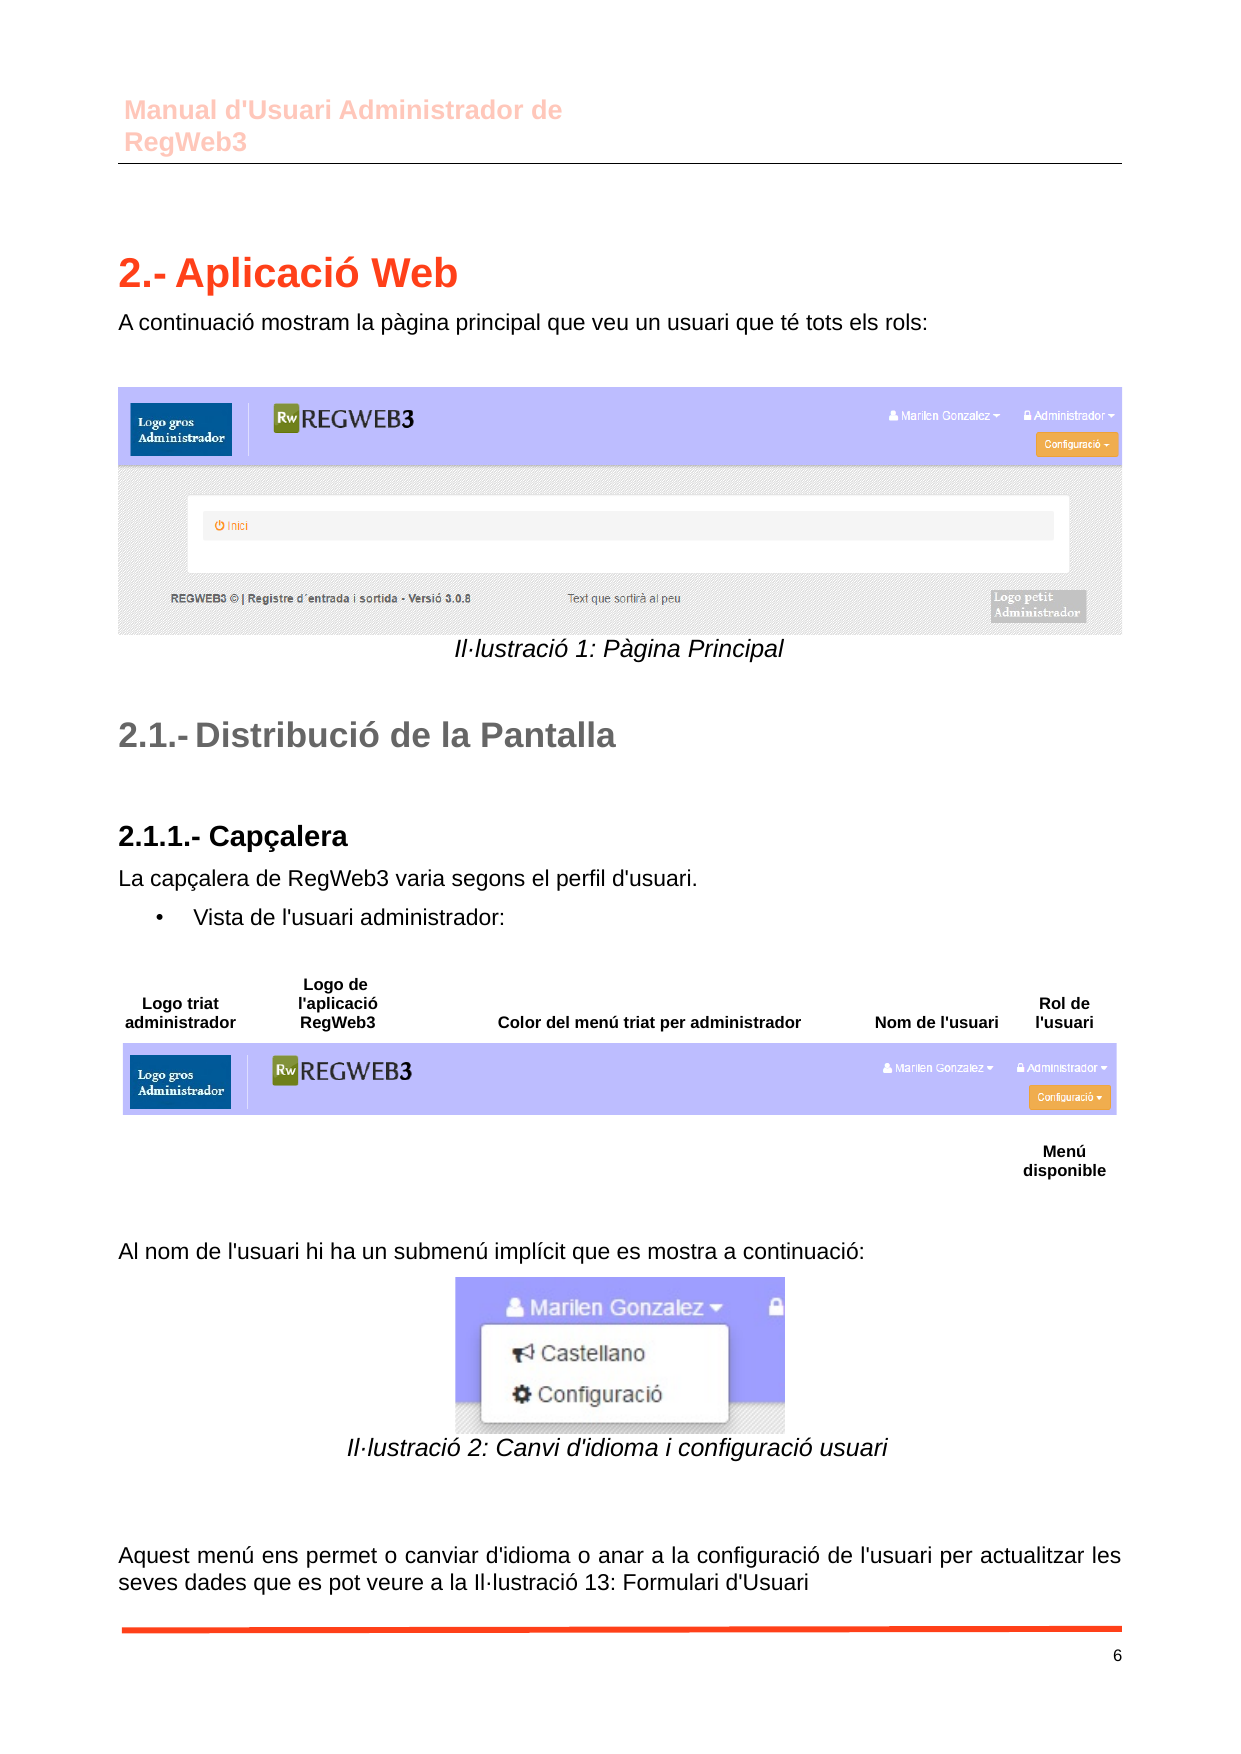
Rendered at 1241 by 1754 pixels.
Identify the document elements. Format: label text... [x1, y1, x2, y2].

subtitle Distribució de la Pantalla [118, 714, 1122, 755]
table_header Logo de l'aplicació RegWeb3 [244, 969, 432, 1038]
table_cell [117, 1038, 1122, 1136]
table_header Logo triat administrador [117, 969, 243, 1038]
subtitle Capçalera [118, 819, 1122, 852]
text La capçalera de RegWeb3 varia segons el perfil d'usuari. [118, 865, 1122, 891]
text Il·lustració 2: Canvi d'idioma i configuració usuari [347, 1289, 894, 1462]
text A continuació mostram la pàgina principal que veu un usuari que té tots els rols: [118, 309, 1122, 335]
text Il·lustració 1: Pàgina Principal [118, 635, 1122, 663]
text Aquest menú ens permet o canviar d'idioma o anar a la configuració de l'usuari per actualitzar les seves dades que es pot veure a la Il·lustració 13: Formulari d'Usuari [118, 1542, 1122, 1595]
table_header Rol de l'usuari [1006, 969, 1122, 1038]
table_header Nom de l'usuari [867, 969, 1006, 1038]
list Vista de l'usuari administrador: [156, 904, 1122, 930]
text Al nom de l'usuari hi ha un submenú implícit que es mostra a continuació: [118, 1238, 1122, 1264]
subtitle Aplicació Web [118, 248, 1122, 296]
table_cell [117, 1136, 1006, 1186]
picture [455, 1277, 785, 1434]
table_cell Menú disponible [1006, 1136, 1122, 1186]
table_header Color del menú triat per administrador [432, 969, 867, 1038]
